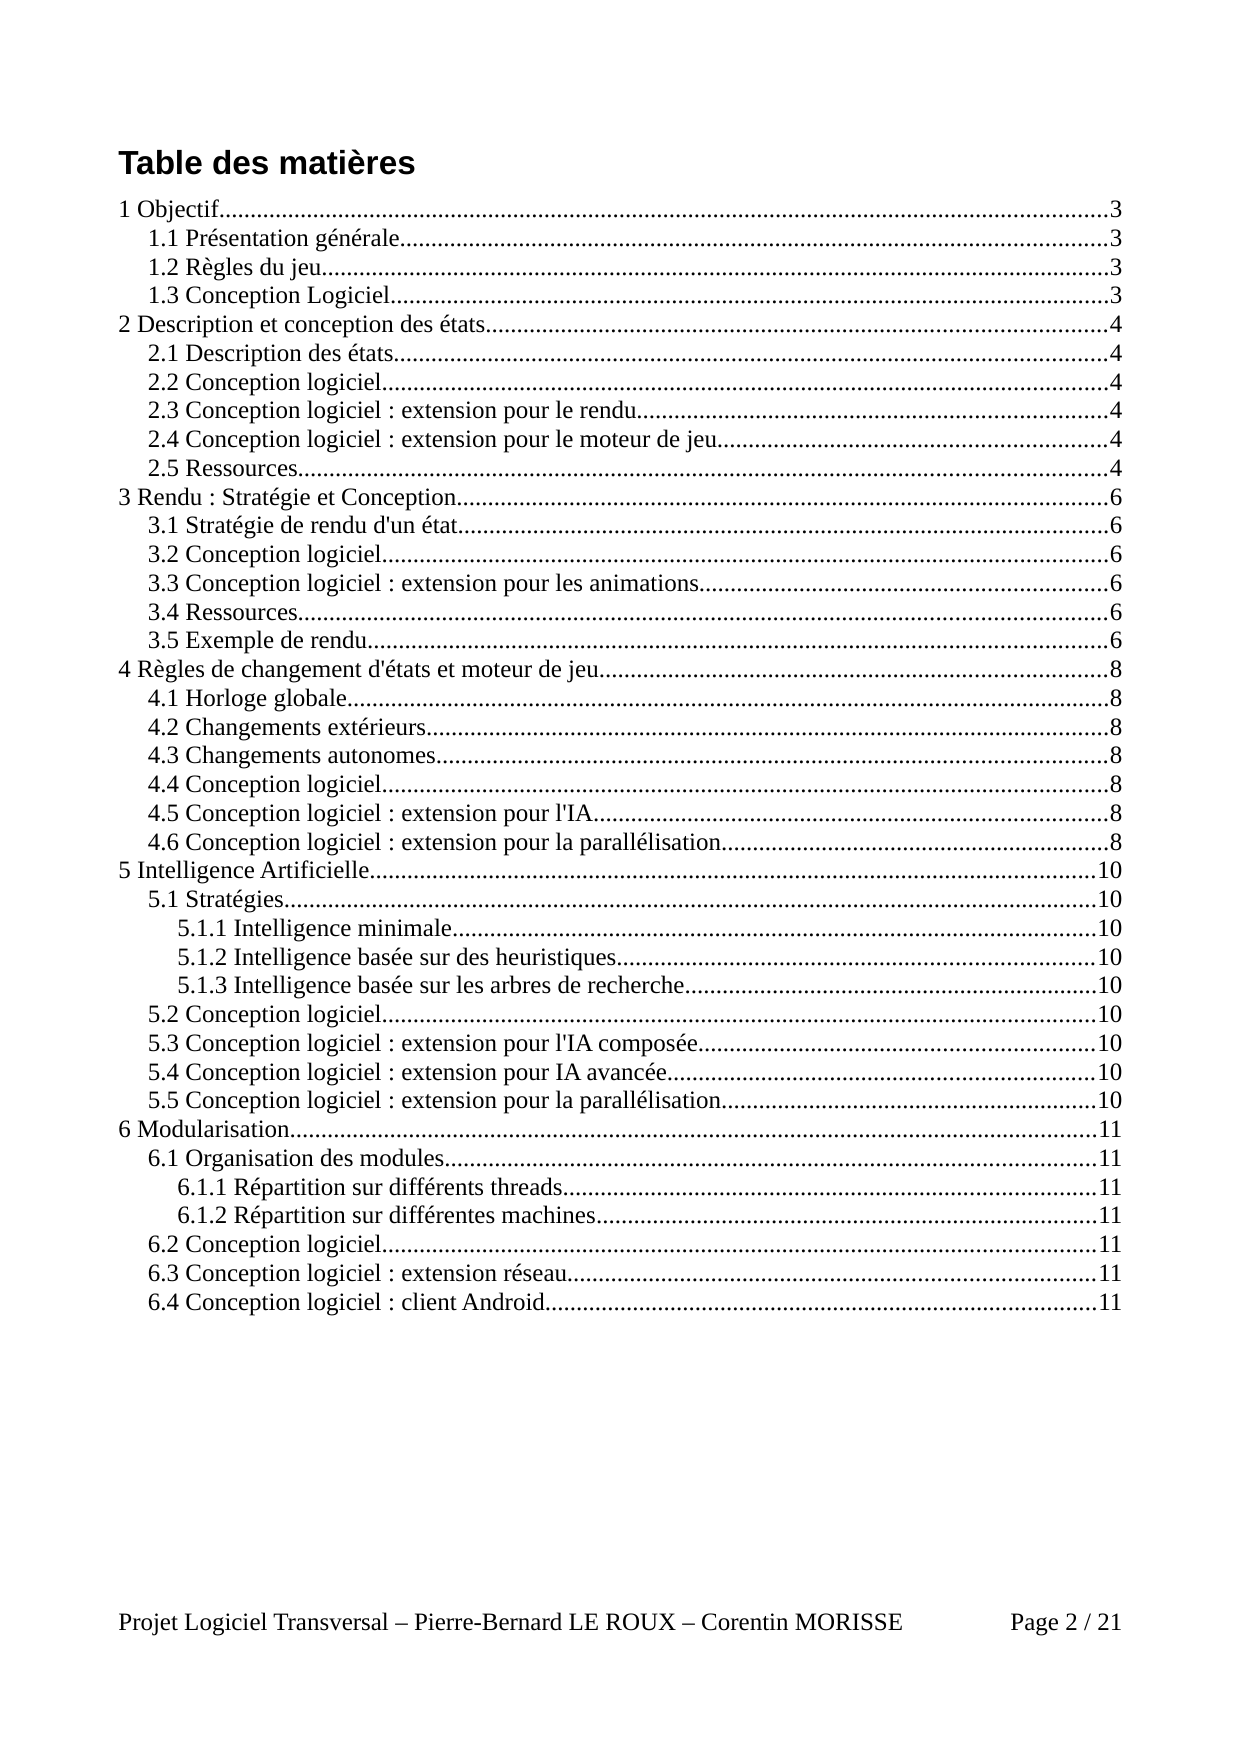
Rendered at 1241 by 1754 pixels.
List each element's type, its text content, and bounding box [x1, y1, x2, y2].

text 1.2 Règles du jeu 3 [148, 252, 1122, 280]
text 2.4 Conception logiciel : extension pour le moteur de jeu 4 [148, 424, 1122, 453]
text 5.1.1 Intelligence minimale 10 [177, 913, 1122, 942]
text 3.5 Exemple de rendu 6 [148, 625, 1122, 654]
text 1.1 Présentation générale 3 [148, 223, 1122, 252]
text 5.1.3 Intelligence basée sur les arbres de recherche 10 [177, 970, 1122, 999]
text 3.1 Stratégie de rendu d'un état 6 [148, 510, 1122, 539]
text 4.1 Horloge globale 8 [148, 683, 1122, 712]
text 6.1 Organisation des modules 11 [148, 1143, 1122, 1172]
text 5.4 Conception logiciel : extension pour IA avancée 10 [148, 1057, 1122, 1085]
text 2.2 Conception logiciel 4 [148, 367, 1122, 395]
text 4.3 Changements autonomes 8 [148, 740, 1122, 769]
text 5.3 Conception logiciel : extension pour l'IA composée 10 [148, 1028, 1122, 1057]
text 5.1 Stratégies 10 [148, 884, 1122, 913]
text 2.1 Description des états 4 [148, 338, 1122, 367]
text 4.2 Changements extérieurs 8 [148, 712, 1122, 740]
text 6 Modularisation 11 [118, 1114, 1122, 1143]
text 1.3 Conception Logiciel 3 [148, 280, 1122, 309]
text 3.2 Conception logiciel 6 [148, 539, 1122, 568]
text 6.4 Conception logiciel : client Android 11 [148, 1287, 1122, 1315]
text 1 Objectif 3 [118, 194, 1122, 223]
text 4.4 Conception logiciel 8 [148, 769, 1122, 798]
text 3.3 Conception logiciel : extension pour les animations 6 [148, 568, 1122, 597]
text 2.3 Conception logiciel : extension pour le rendu 4 [148, 395, 1122, 424]
text 6.3 Conception logiciel : extension réseau 11 [148, 1258, 1122, 1287]
text 4.6 Conception logiciel : extension pour la parallélisation 8 [148, 827, 1122, 855]
text 4.5 Conception logiciel : extension pour l'IA 8 [148, 798, 1122, 827]
text 2 Description et conception des états 4 [118, 309, 1122, 338]
text 3 Rendu : Stratégie et Conception 6 [118, 482, 1122, 510]
text 5.1.2 Intelligence basée sur des heuristiques 10 [177, 942, 1122, 970]
text 6.1.1 Répartition sur différents threads 11 [177, 1172, 1122, 1200]
text 5 Intelligence Artificielle 10 [118, 855, 1122, 884]
text 6.2 Conception logiciel 11 [148, 1229, 1122, 1258]
subtitle Table des matières [118, 143, 1122, 182]
text 5.2 Conception logiciel 10 [148, 999, 1122, 1028]
text 5.5 Conception logiciel : extension pour la parallélisation 10 [148, 1085, 1122, 1114]
text 3.4 Ressources 6 [148, 597, 1122, 625]
text 2.5 Ressources 4 [148, 453, 1122, 482]
text 4 Règles de changement d'états et moteur de jeu 8 [118, 654, 1122, 683]
text 6.1.2 Répartition sur différentes machines 11 [177, 1200, 1122, 1229]
